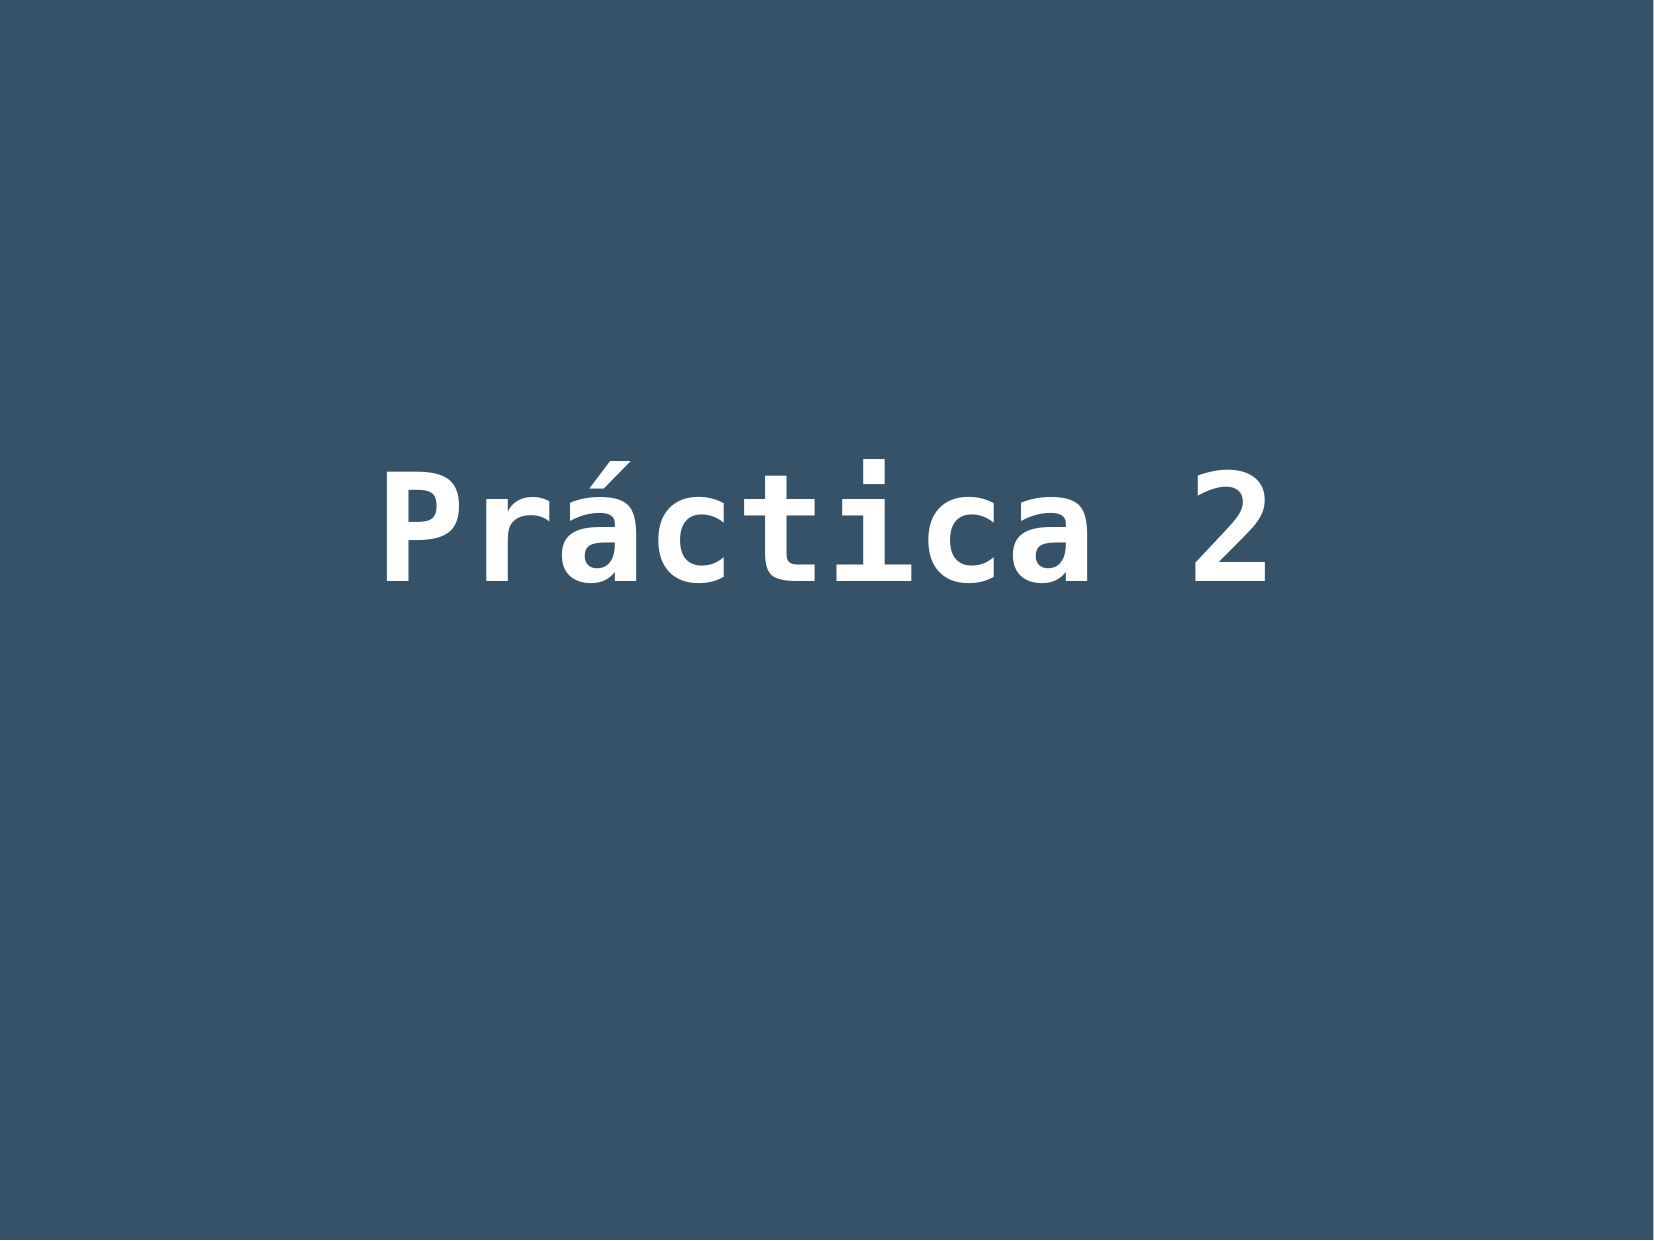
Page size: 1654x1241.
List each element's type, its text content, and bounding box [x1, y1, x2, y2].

subtitle Práctica 2 [82, 49, 1571, 1010]
